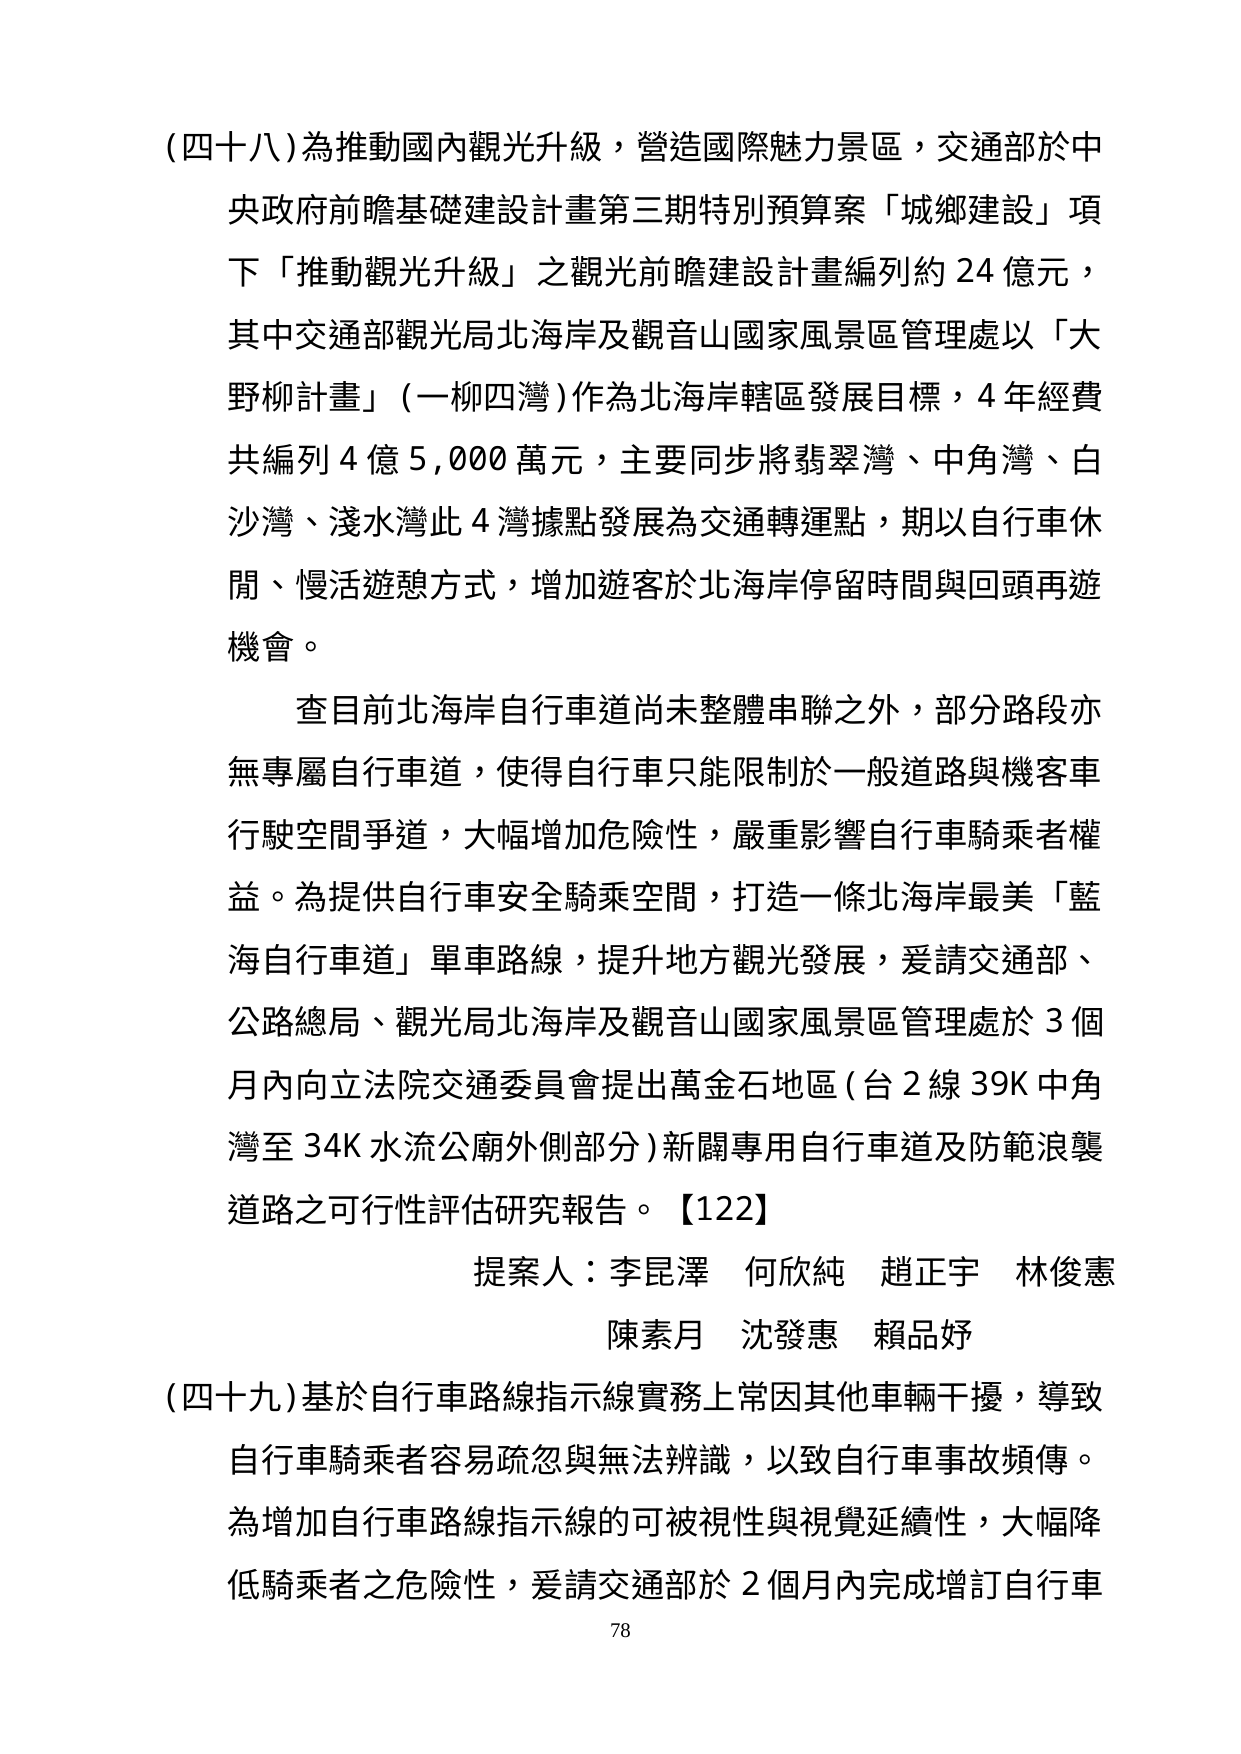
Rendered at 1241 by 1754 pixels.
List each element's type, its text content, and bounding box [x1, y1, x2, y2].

text (四十八)為推動國內觀光升級，營造國際魅力景區，交通部於中央政府前瞻基礎建設計畫第三期特別預算案「城鄉建設」項下「推動觀光升級」之觀光前瞻建設計畫編列約24億元，其中交通部觀光局北海岸及觀音山國家風景區管理處以「大野柳計畫」(一柳四灣)作為北海岸轄區發展目標，4年經費共編列4億5,000萬元，主要同步將翡翠灣、中角灣、白沙灣、淺水灣此4灣據點發展為交通轉運點，期以自行車休閒、慢活遊憩方式，增加遊客於北海岸停留時間與回頭再遊機會。 [161, 103, 1104, 666]
text 提案人：李昆澤 何欣純 趙正宇 林俊憲 陳素月 沈發惠 賴品妤 [473, 1228, 1117, 1353]
text (四十九)基於自行車路線指示線實務上常因其他車輛干擾，導致自行車騎乘者容易疏忽與無法辨識，以致自行車事故頻傳。為增加自行車路線指示線的可被視性與視覺延續性，大幅降低騎乘者之危險性，爰請交通部於2個月內完成增訂自行車 [161, 1353, 1104, 1603]
text 查目前北海岸自行車道尚未整體串聯之外，部分路段亦無專屬自行車道，使得自行車只能限制於一般道路與機客車行駛空間爭道，大幅增加危險性，嚴重影響自行車騎乘者權益。為提供自行車安全騎乘空間，打造一條北海岸最美「藍海自行車道」單車路線，提升地方觀光發展，爰請交通部、公路總局、觀光局北海岸及觀音山國家風景區管理處於3個月內向立法院交通委員會提出萬金石地區(台2線39K中角灣至34K水流公廟外側部分)新闢專用自行車道及防範浪襲道路之可行性評估研究報告。【122】 [161, 666, 1104, 1228]
